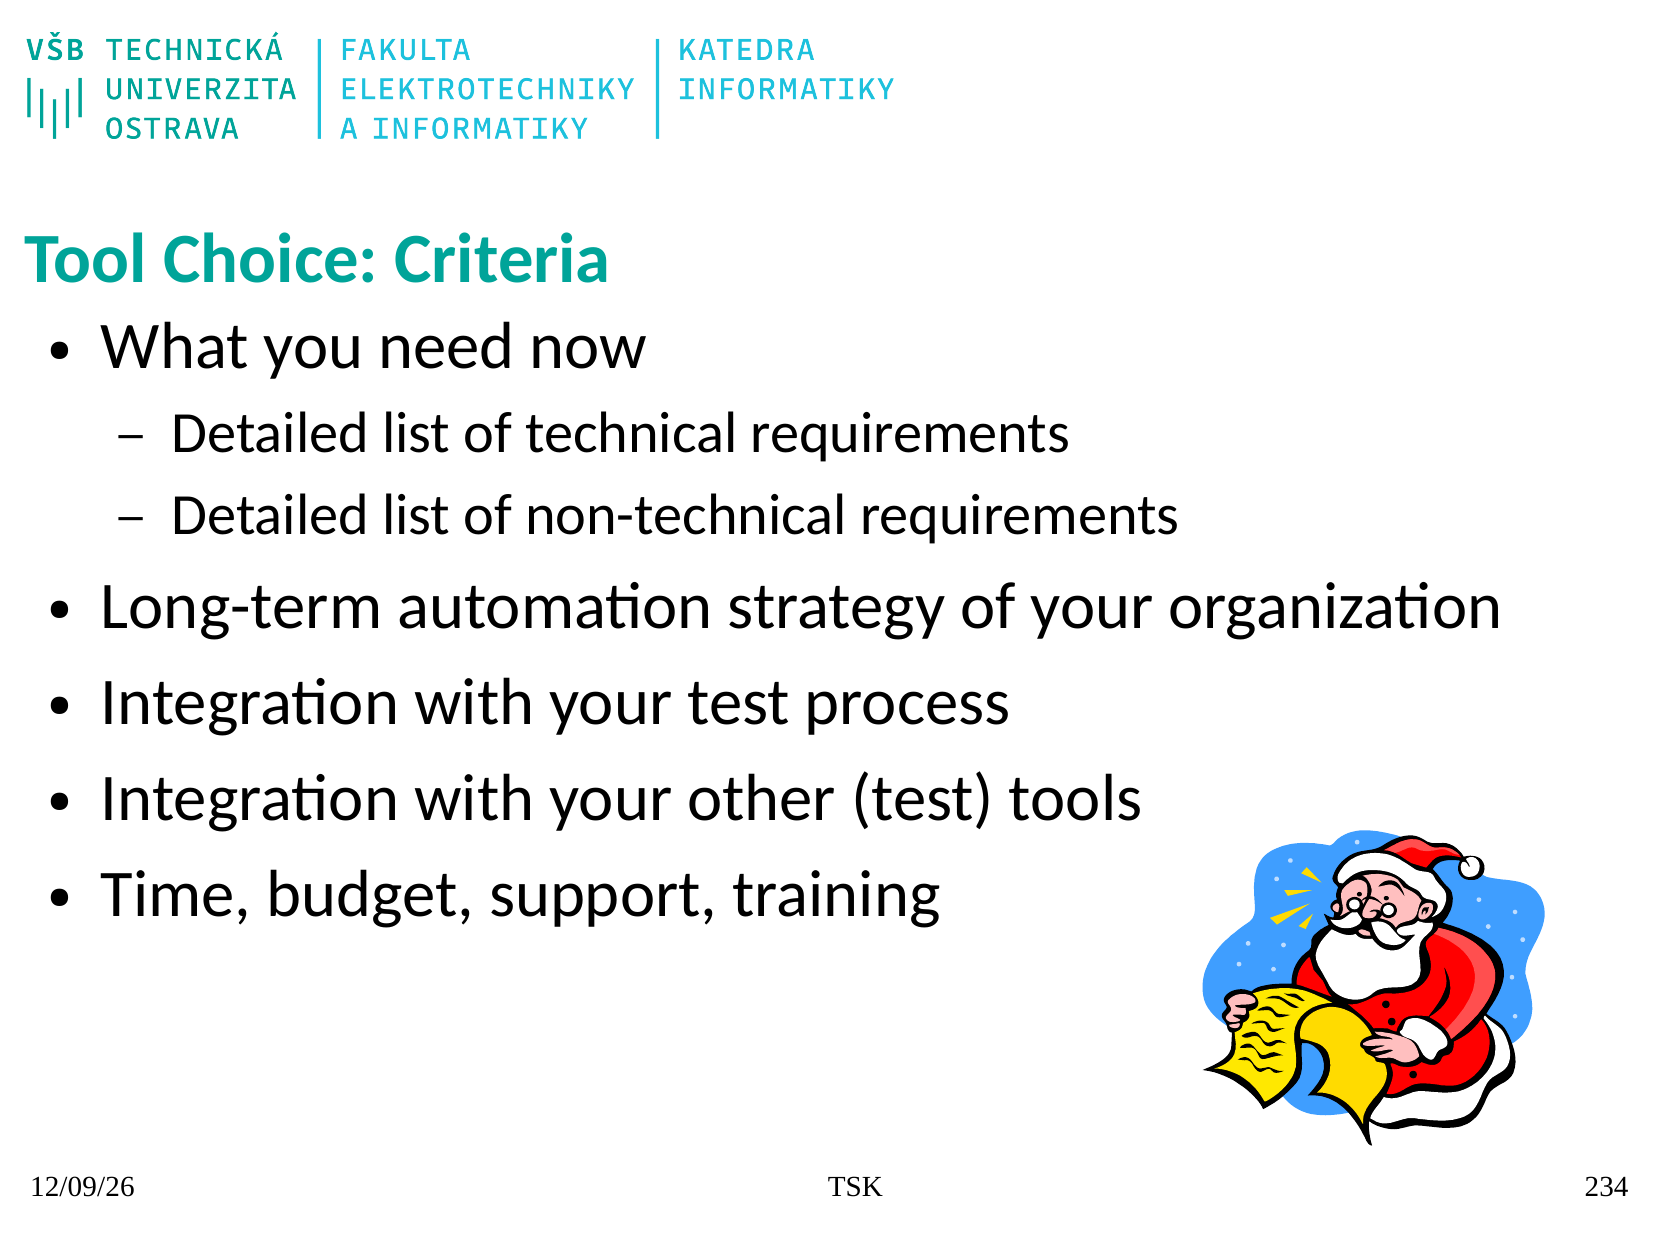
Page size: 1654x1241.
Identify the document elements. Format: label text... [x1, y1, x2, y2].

list What you need now Detailed list of technical requirements Detailed list of non-technical requirements Long-term automation strategy of your organization Integration with your test process Integration with your other (test) tools Time, budget, support, training [30, 318, 1629, 1146]
title Tool Choice: Criteria [24, 169, 1629, 300]
picture [26, 31, 894, 139]
picture [1202, 825, 1546, 1146]
